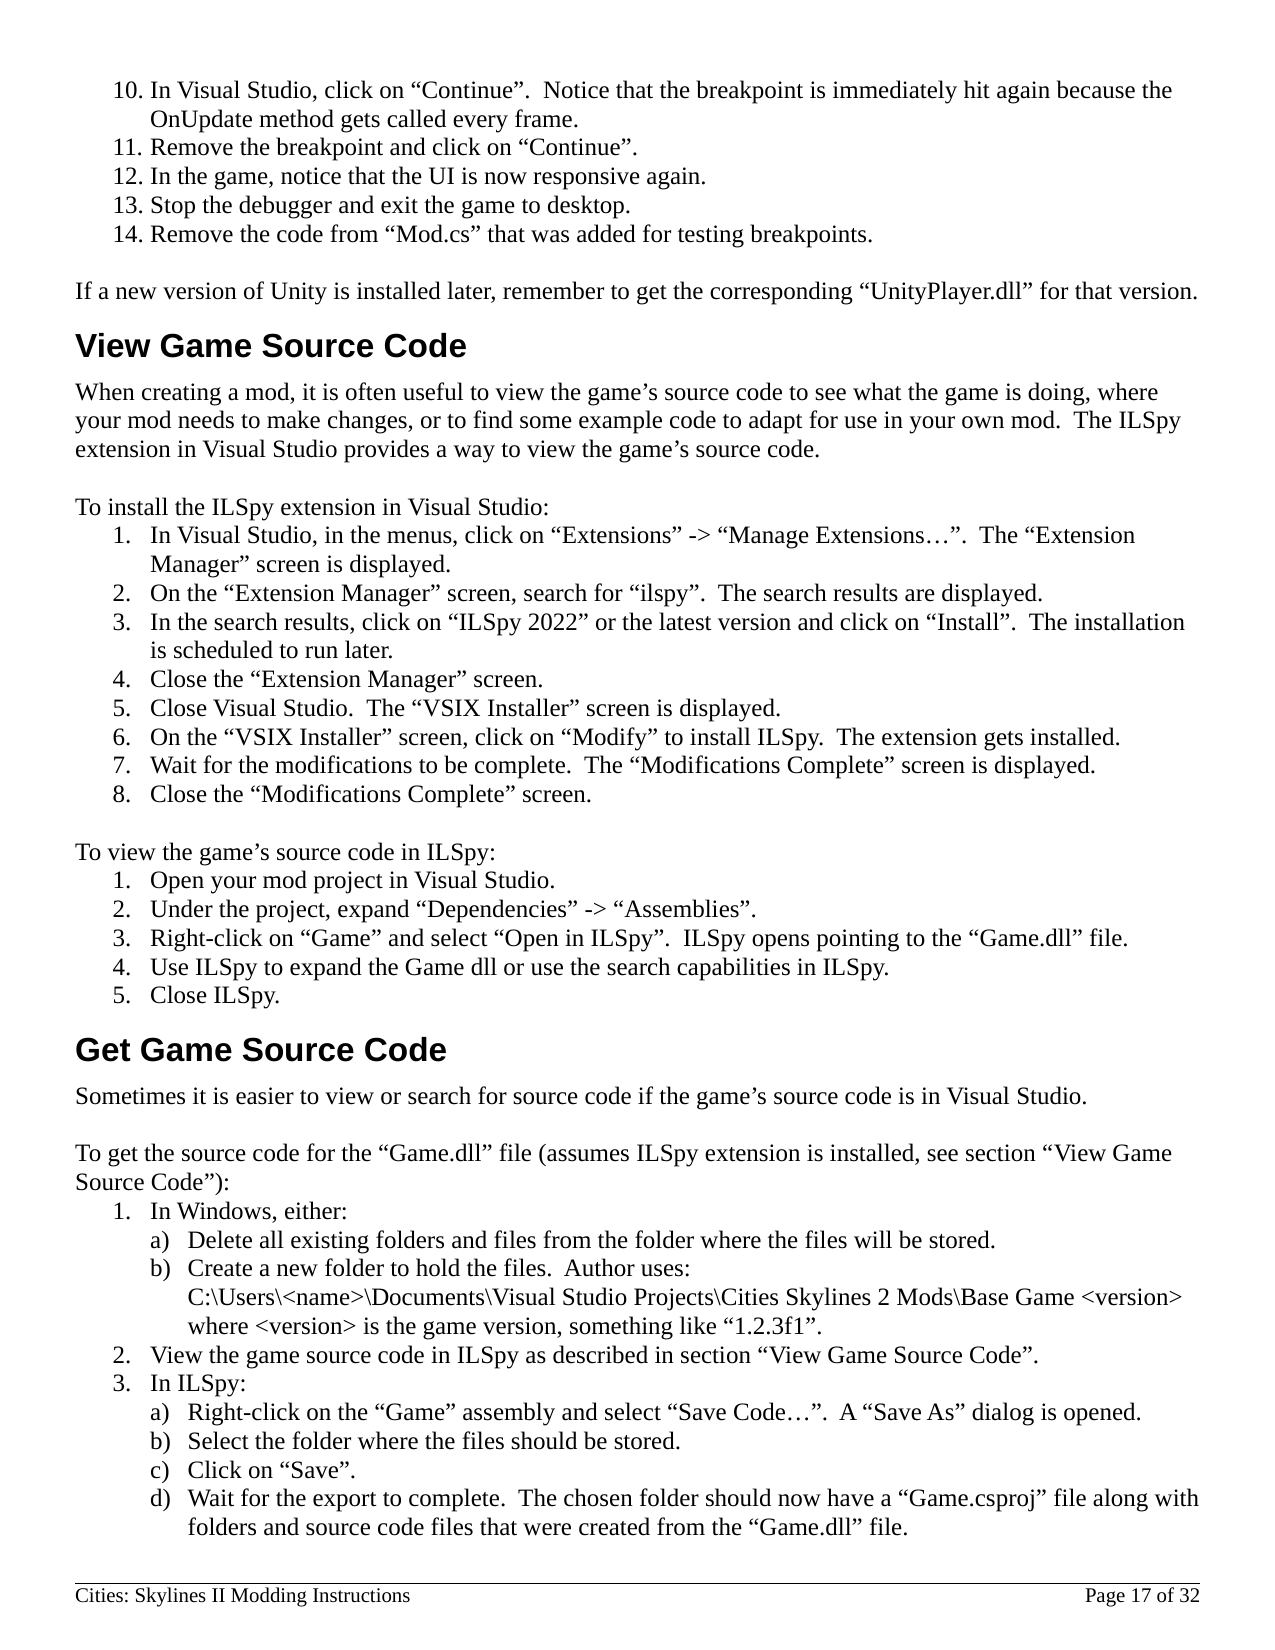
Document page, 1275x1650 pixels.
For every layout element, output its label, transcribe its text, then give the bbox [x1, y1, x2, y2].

list Stop the debugger and exit the game to desktop. [112, 190, 1200, 219]
list Delete all existing folders and files from the folder where the files will be stored. [150, 1225, 1200, 1253]
list View the game source code in ILSpy as described in section “View Game Source Code”. [112, 1340, 1200, 1368]
list On the “Extension Manager” screen, search for “ilspy”. The search results are displayed. [112, 578, 1200, 607]
list Open your mod project in Visual Studio. [112, 866, 1200, 894]
list On the “VSIX Installer” screen, click on “Modify” to install ILSpy. The extension gets installed. [112, 722, 1200, 751]
list Close the “Modifications Complete” screen. [112, 779, 1200, 808]
list Click on “Save”. [150, 1455, 1200, 1483]
list Under the project, expand “Dependencies” -> “Assemblies”. [112, 894, 1200, 923]
text When creating a mod, it is often useful to view the game’s source code to see what the game is doing, where your mod needs to make changes, or to find some example code to adapt for use in your own mod. The ILSpy extension in Visual Studio provides a way to view the game’s source code. [75, 377, 1200, 463]
list In Visual Studio, in the menus, click on “Extensions” -> “Manage Extensions…”. The “Extension Manager” screen is displayed. [112, 521, 1200, 578]
list In Visual Studio, click on “Continue”. Notice that the breakpoint is immediately hit again because the OnUpdate method gets called every frame. [112, 75, 1200, 132]
list Remove the code from “Mod.cs” that was added for testing breakpoints. [112, 219, 1200, 247]
list Remove the breakpoint and click on “Continue”. [112, 132, 1200, 161]
subtitle Get Game Source Code [75, 1030, 1200, 1068]
text To get the source code for the “Game.dll” file (assumes ILSpy extension is installed, see section “View Game Source Code”): [75, 1138, 1200, 1196]
list Close the “Extension Manager” screen. [112, 664, 1200, 693]
list Close ILSpy. [112, 981, 1200, 1009]
list Use ILSpy to expand the Game dll or use the search capabilities in ILSpy. [112, 952, 1200, 981]
list Wait for the modifications to be complete. The “Modifications Complete” screen is displayed. [112, 751, 1200, 779]
subtitle View Game Source Code [75, 326, 1200, 364]
list Close Visual Studio. The “VSIX Installer” screen is displayed. [112, 693, 1200, 722]
list In the search results, click on “ILSpy 2022” or the latest version and click on “Install”. The installation is scheduled to run later. [112, 607, 1200, 664]
list In the game, notice that the UI is now responsive again. [112, 161, 1200, 190]
text Sometimes it is easier to view or search for source code if the game’s source code is in Visual Studio. [75, 1081, 1200, 1110]
list Create a new folder to hold the files. Author uses: C:\Users\<name>\Documents\Visual Studio Projects\Cities Skylines 2 Mods\Base Game <version> where <version> is the game version, something like “1.2.3f1”. [150, 1253, 1200, 1340]
list Select the folder where the files should be stored. [150, 1426, 1200, 1455]
text To install the ILSpy extension in Visual Studio: [75, 492, 1200, 521]
list Right-click on the “Game” assembly and select “Save Code…”. A “Save As” dialog is opened. [150, 1397, 1200, 1426]
list Right-click on “Game” and select “Open in ILSpy”. ILSpy opens pointing to the “Game.dll” file. [112, 923, 1200, 952]
list Wait for the export to complete. The chosen folder should now have a “Game.csproj” file along with folders and source code files that were created from the “Game.dll” file. [150, 1483, 1200, 1541]
list In ILSpy: [112, 1368, 1200, 1397]
list In Windows, either: [112, 1196, 1200, 1225]
text If a new version of Unity is installed later, remember to get the corresponding “UnityPlayer.dll” for that version. [75, 276, 1200, 305]
text To view the game’s source code in ILSpy: [75, 837, 1200, 866]
